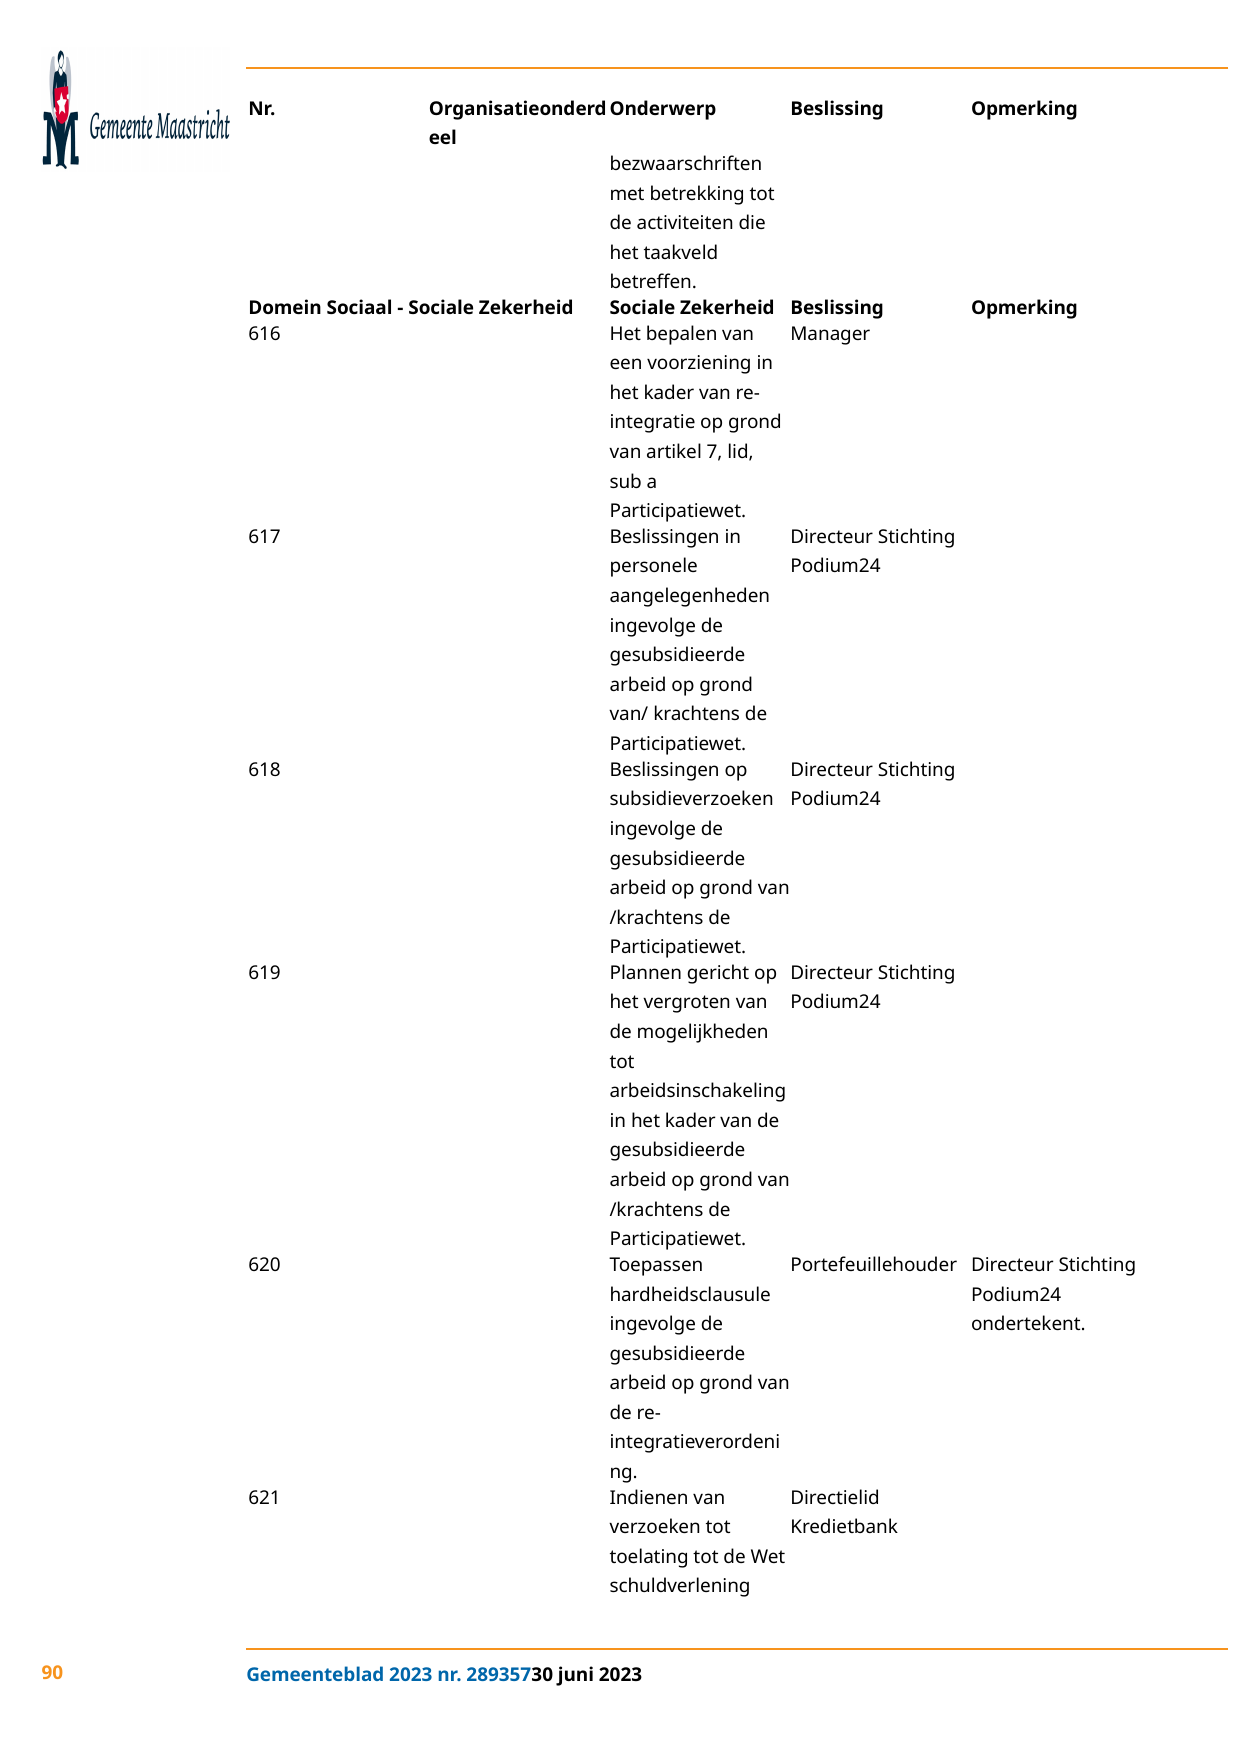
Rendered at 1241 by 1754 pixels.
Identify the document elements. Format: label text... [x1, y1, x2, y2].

table_cell [971, 1484, 1152, 1598]
table_cell Plannen gericht op het vergroten van de mogelijkheden tot arbeidsinschakeling in het kader van de gesubsidieerde arbeid op grond van /krachtens de Participatiewet. [609, 959, 790, 1251]
table_cell Beslissing [790, 294, 971, 320]
table_cell [429, 959, 609, 1251]
table_cell Opmerking [971, 294, 1152, 320]
table_cell [429, 1251, 609, 1484]
picture [41, 47, 231, 172]
table_cell [429, 320, 609, 523]
table_cell Domein Sociaal - Sociale Zekerheid [248, 294, 609, 320]
table_cell [429, 756, 609, 959]
table_cell Beslissingen in personele aangelegenheden ingevolge de gesubsidieerde arbeid op grond van/ krachtens de Participatiewet. [609, 523, 790, 756]
table_cell [429, 1484, 609, 1598]
table_cell 620 [248, 1251, 429, 1484]
table_cell 618 [248, 756, 429, 959]
table_cell Portefeuillehouder [790, 1251, 971, 1484]
table_cell Directeur Stichting Podium24 [790, 756, 971, 959]
table_cell 617 [248, 523, 429, 756]
table_header Onderwerp [609, 95, 790, 150]
table_cell bezwaarschriften met betrekking tot de activiteiten die het taakveld betreffen. [609, 150, 790, 294]
table_header Nr. [248, 95, 429, 150]
table_cell [429, 150, 609, 294]
table_cell [971, 756, 1152, 959]
table_cell Directeur Stichting Podium24 [790, 523, 971, 756]
table_cell [971, 320, 1152, 523]
table_cell Sociale Zekerheid [609, 294, 790, 320]
table_header Beslissing [790, 95, 971, 150]
table_cell Directielid Kredietbank [790, 1484, 971, 1598]
table_cell Beslissingen op subsidieverzoeken ingevolge de gesubsidieerde arbeid op grond van /krachtens de Participatiewet. [609, 756, 790, 959]
table_cell Directeur Stichting Podium24 ondertekent. [971, 1251, 1152, 1484]
table_header Organisatieonderdeel [429, 95, 609, 150]
table_cell [790, 150, 971, 294]
table_cell [971, 959, 1152, 1251]
table_cell [248, 150, 429, 294]
table_cell Directeur Stichting Podium24 [790, 959, 971, 1251]
table_cell [971, 150, 1152, 294]
table_header Opmerking [971, 95, 1152, 150]
table_cell 621 [248, 1484, 429, 1598]
table_cell 616 [248, 320, 429, 523]
table_cell [971, 523, 1152, 756]
table_cell Indienen van verzoeken tot toelating tot de Wet schuldverlening [609, 1484, 790, 1598]
table_cell [429, 523, 609, 756]
table_cell 619 [248, 959, 429, 1251]
table_cell Manager [790, 320, 971, 523]
table_cell Toepassen hardheidsclausule ingevolge de gesubsidieerde arbeid op grond van de re-integratieverordening. [609, 1251, 790, 1484]
table_cell Het bepalen van een voorziening in het kader van re-integratie op grond van artikel 7, lid, sub a Participatiewet. [609, 320, 790, 523]
